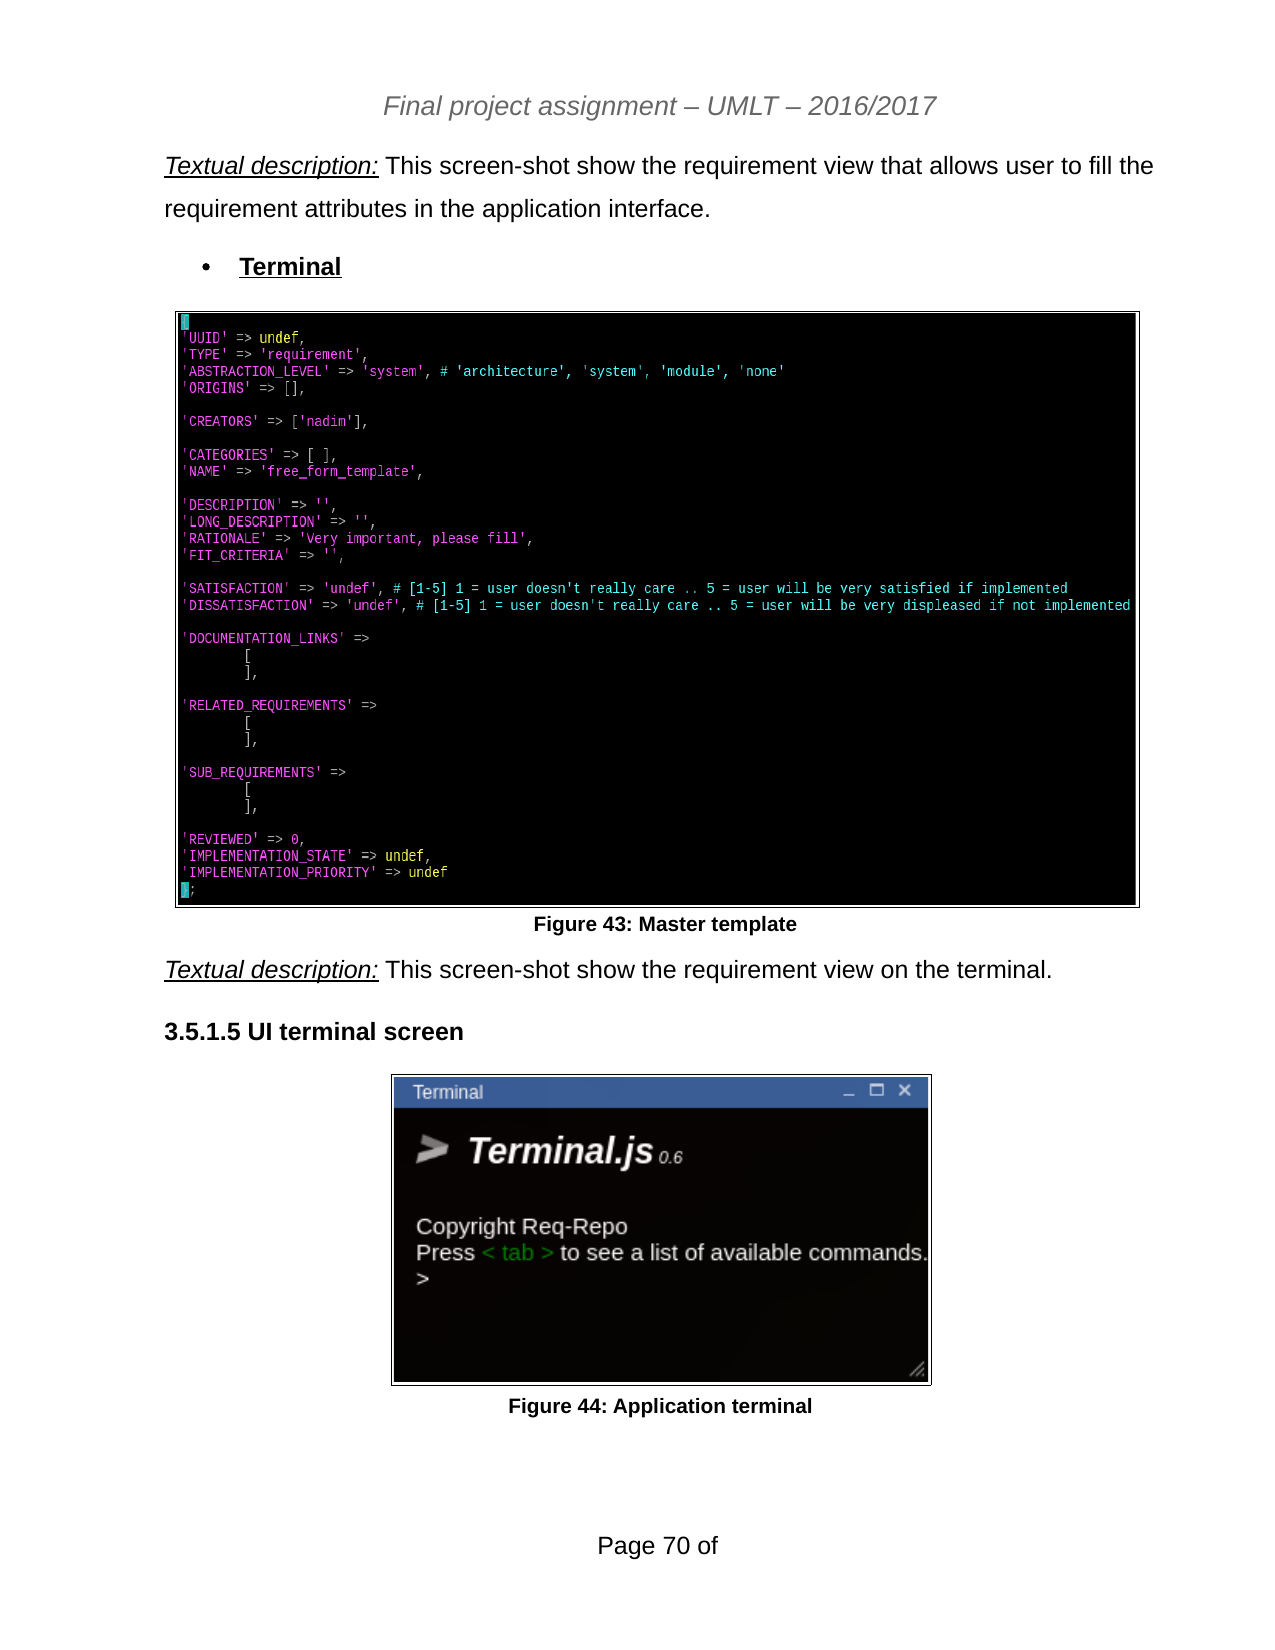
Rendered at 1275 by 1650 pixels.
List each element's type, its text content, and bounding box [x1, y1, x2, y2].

picture [393, 1077, 929, 1382]
subtitle 3.5.1.5 UI terminal screen [164, 1017, 1158, 1046]
text Figure 44: Application terminal [164, 1058, 1158, 1419]
list Terminal [202, 252, 1158, 281]
text Textual description: This screen-shot show the requirement view that allows user to fill the requirement attributes in the application interface. [164, 151, 1158, 223]
picture [178, 313, 1136, 905]
text Textual description: This screen-shot show the requirement view on the terminal. [164, 956, 1158, 984]
text Figure 43: Master template [164, 301, 1158, 936]
